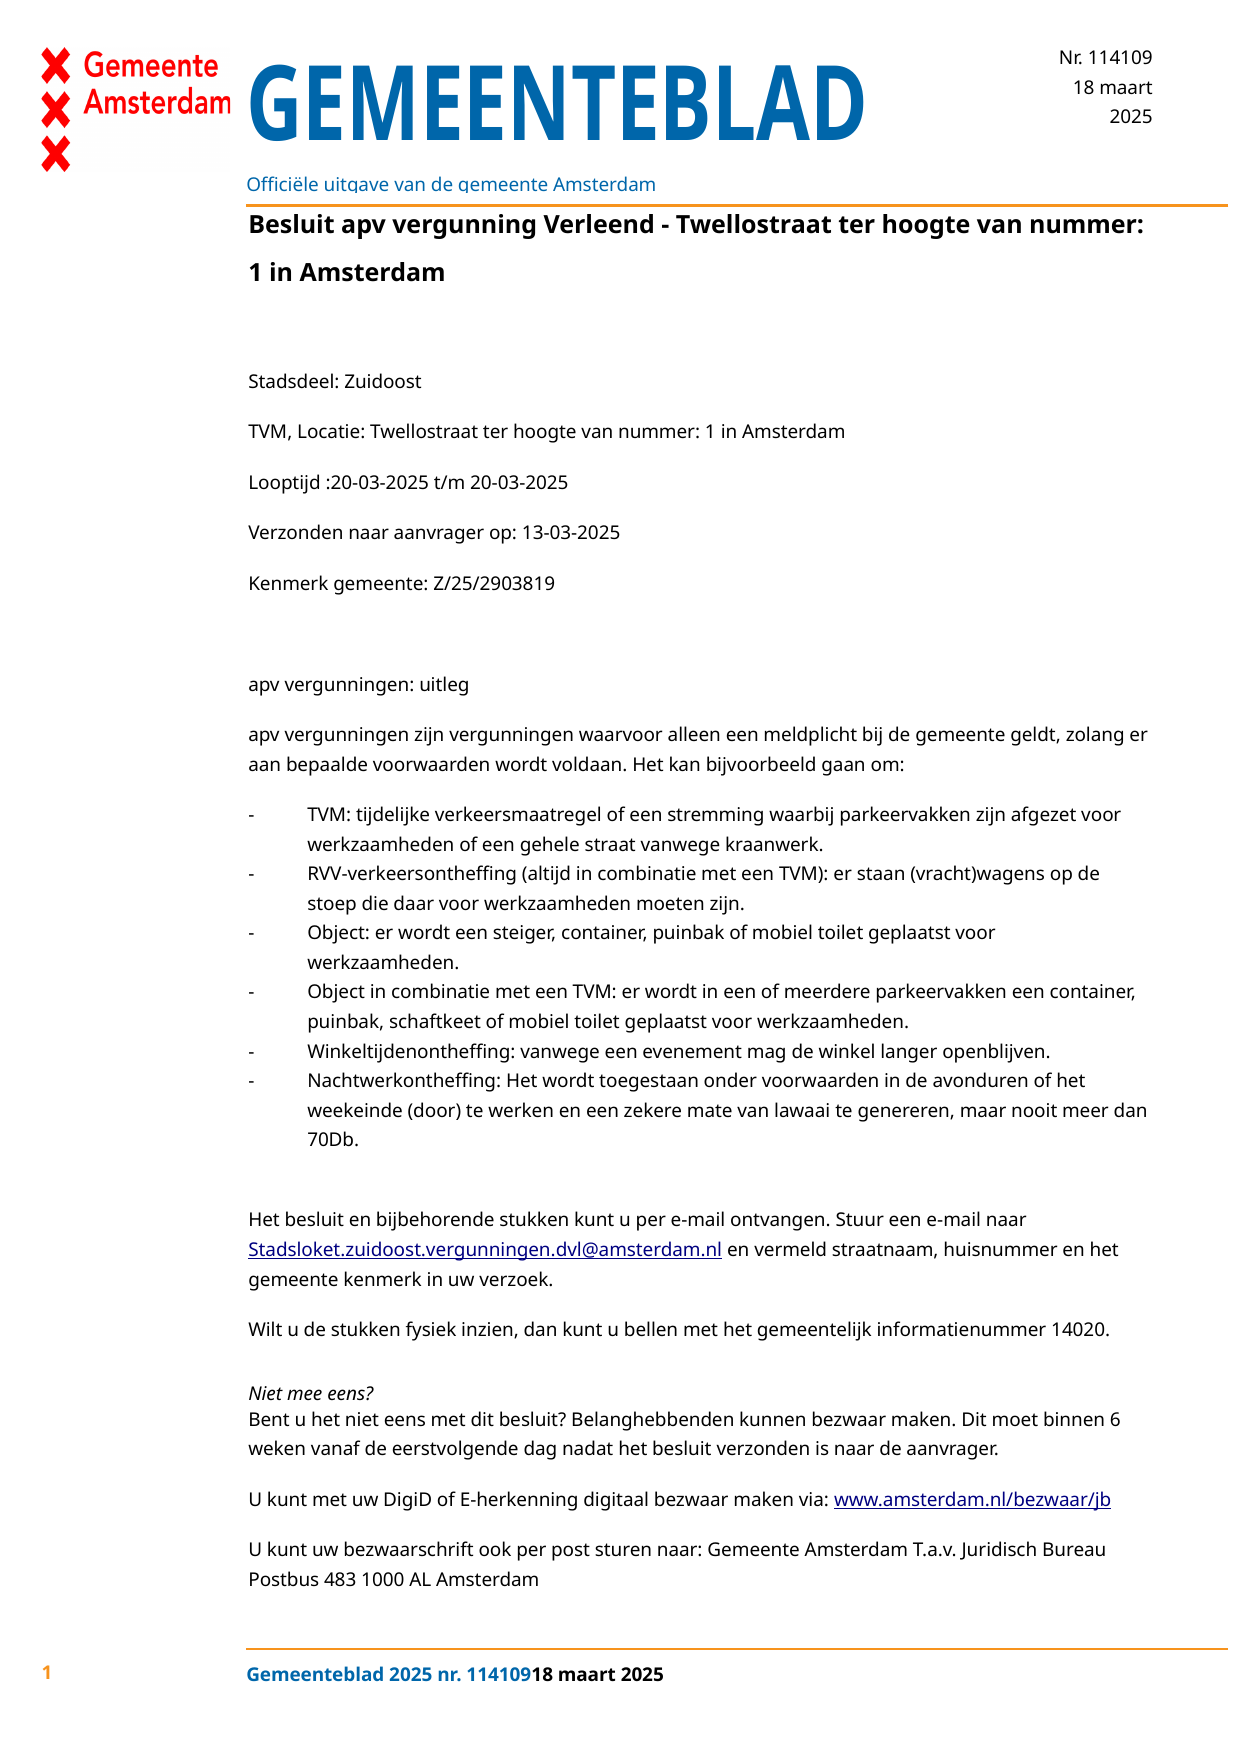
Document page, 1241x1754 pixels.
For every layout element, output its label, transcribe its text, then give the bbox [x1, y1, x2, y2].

text Niet mee eens? [248, 1380, 1152, 1406]
list Nachtwerkontheffing: Het wordt toegestaan onder voorwaarden in de avonduren of het weekeinde (door) te werken en een zekere mate van lawaai te genereren, maar nooit meer dan 70Db. [248, 1067, 1152, 1152]
text Kenmerk gemeente: Z/25/2903819 [248, 570, 1152, 596]
text apv vergunningen: uitleg [248, 671, 1152, 697]
text Looptijd :20-03-2025 t/m 20-03-2025 [248, 469, 1152, 495]
text U kunt uw bezwaarschrift ook per post sturen naar: Gemeente Amsterdam T.a.v. Juridisch Bureau Postbus 483 1000 AL Amsterdam [248, 1536, 1152, 1592]
text Stadsdeel: Zuidoost [248, 368, 1152, 394]
text Besluit apv vergunning Verleend - Twellostraat ter hoogte van nummer: 1 in Amsterdam [248, 207, 1152, 288]
text Bent u het niet eens met dit besluit? Belanghebbenden kunnen bezwaar maken. Dit moet binnen 6 weken vanaf de eerstvolgende dag nadat het besluit verzonden is naar de aanvrager. [248, 1406, 1152, 1461]
text Wilt u de stukken fysiek inzien, dan kunt u bellen met het gemeentelijk informatienummer 14020. [248, 1316, 1152, 1342]
text U kunt met uw DigiD of E-herkenning digitaal bezwaar maken via: www.amsterdam.nl/bezwaar/jb [248, 1486, 1152, 1512]
text Verzonden naar aanvrager op: 13-03-2025 [248, 519, 1152, 545]
list RVV-verkeersontheffing (altijd in combinatie met een TVM): er staan (vracht)wagens op de stoep die daar voor werkzaamheden moeten zijn. [248, 860, 1152, 916]
text apv vergunningen zijn vergunningen waarvoor alleen een meldplicht bij de gemeente geldt, zolang er aan bepaalde voorwaarden wordt voldaan. Het kan bijvoorbeeld gaan om: [248, 721, 1152, 777]
list Winkeltijdenontheffing: vanwege een evenement mag de winkel langer openblijven. [248, 1038, 1152, 1064]
text Het besluit en bijbehorende stukken kunt u per e-mail ontvangen. Stuur een e-mail naar Stadsloket.zuidoost.vergunningen.dvl@amsterdam.nl en vermeld straatnaam, huisnummer en het gemeente kenmerk in uw verzoek. [248, 1207, 1152, 1292]
list Object in combinatie met een TVM: er wordt in een of meerdere parkeervakken een container, puinbak, schaftkeet of mobiel toilet geplaatst voor werkzaamheden. [248, 979, 1152, 1034]
text TVM, Locatie: Twellostraat ter hoogte van nummer: 1 in Amsterdam [248, 419, 1152, 444]
list TVM: tijdelijke verkeersmaatregel of een stremming waarbij parkeervakken zijn afgezet voor werkzaamheden of een gehele straat vanwege kraanwerk. [248, 801, 1152, 857]
list Object: er wordt een steiger, container, puinbak of mobiel toilet geplaatst voor werkzaamheden. [248, 919, 1152, 975]
picture [41, 47, 231, 172]
